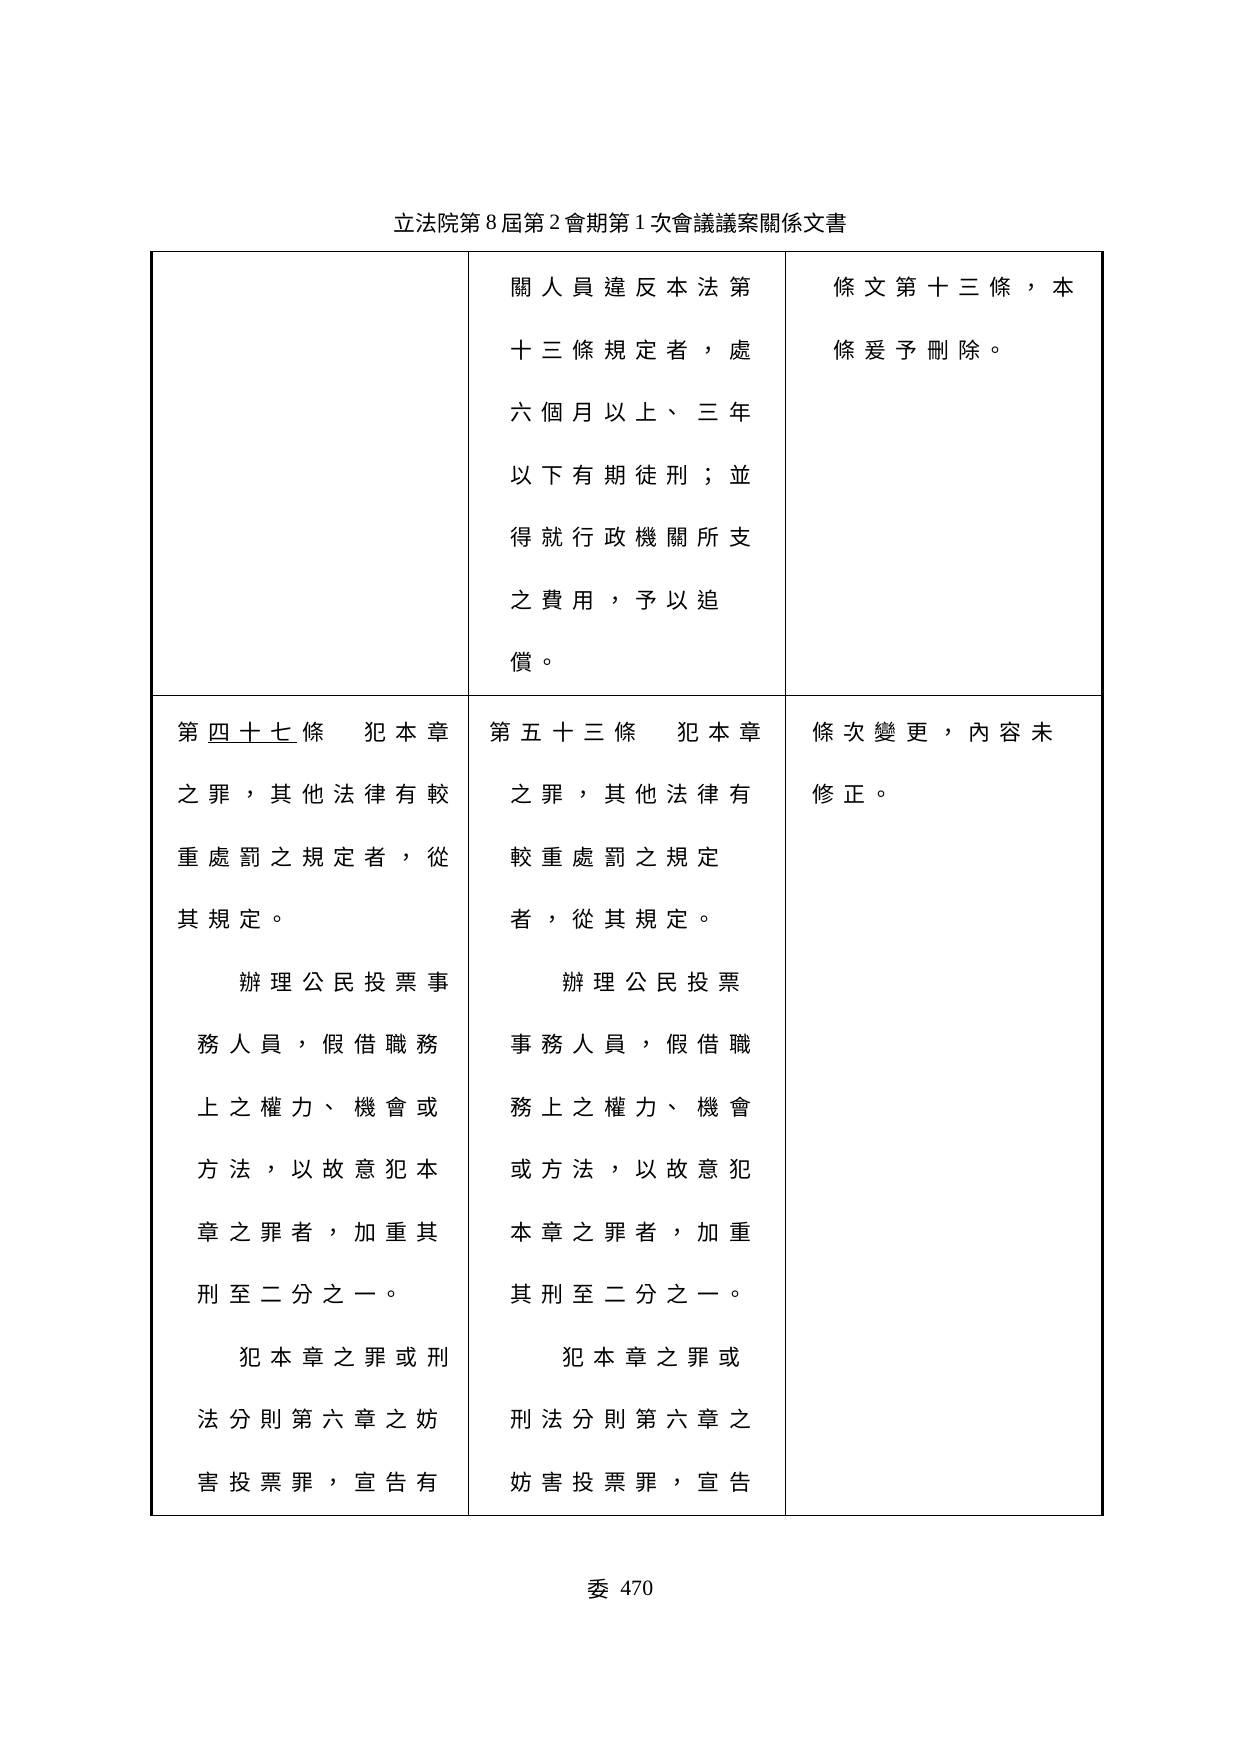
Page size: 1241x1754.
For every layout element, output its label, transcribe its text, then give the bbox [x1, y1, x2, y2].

table_cell 第四十七條 犯本章之罪，其他法律有較重處罰之規定者，從其規定。 辦理公民投票事務人員，假借職務上之權力、機會或方法，以故意犯本章之罪者，加重其刑至二分之一。 犯本章之罪或刑法分則第六章之妨害投票罪，宣告有 [153, 696, 468, 1514]
table_cell [153, 252, 468, 695]
table_cell 條次變更，內容未修正。 [786, 696, 1101, 1514]
table_cell 關人員違反本法第十三條規定者，處六個月以上、三年以下有期徒刑；並得就行政機關所支之費用，予以追償。 [469, 252, 785, 695]
table_cell 條文第十三條，本條爰予刪除。 [786, 252, 1101, 695]
table_cell 第五十三條 犯本章之罪，其他法律有較重處罰之規定者，從其規定。 辦理公民投票事務人員，假借職務上之權力、機會或方法，以故意犯本章之罪者，加重其刑至二分之一。 犯本章之罪或刑法分則第六章之妨害投票罪，宣告 [469, 696, 785, 1514]
